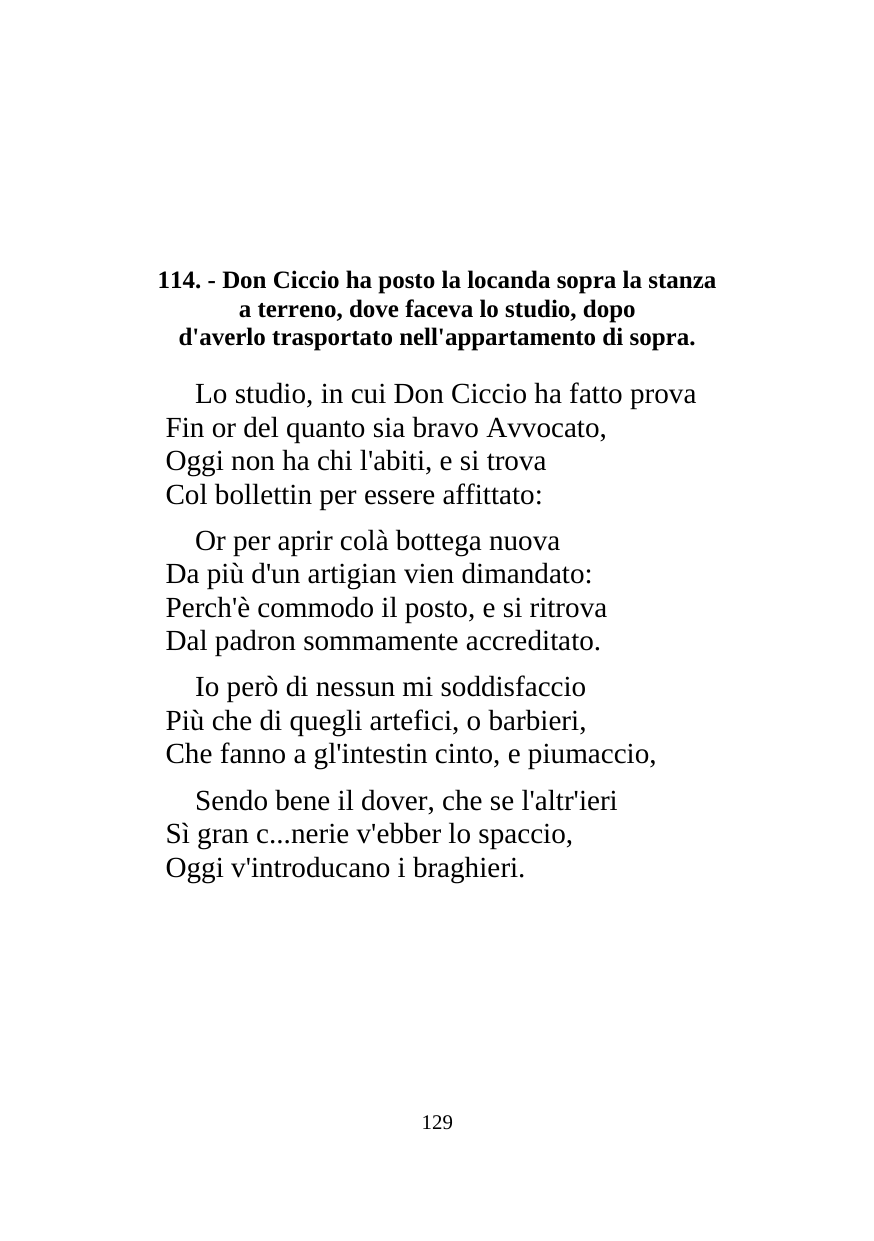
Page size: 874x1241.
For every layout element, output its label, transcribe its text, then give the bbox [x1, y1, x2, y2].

text 114. - Don Ciccio ha posto la locanda sopra la stanza a terreno, dove faceva lo studio, dopo d'averlo trasportato nell'appartamento di sopra. [106, 265, 768, 351]
text Io però di nessun mi soddisfaccio Più che di quegli artefici, o barbieri, Che fanno a gl'intestin cinto, e piumaccio, [165, 669, 768, 770]
text Lo studio, in cui Don Ciccio ha fatto prova Fin or del quanto sia bravo Avvocato, Oggi non ha chi l'abiti, e si trova Col bollettin per essere affittato: [165, 376, 768, 510]
text Or per aprir colà bottega nuova Da più d'un artigian vien dimandato: Perch'è commodo il posto, e si ritrova Dal padron sommamente accreditato. [165, 523, 768, 657]
text Sendo bene il dover, che se l'altr'ieri Sì gran c...nerie v'ebber lo spaccio, Oggi v'introducano i braghieri. [165, 783, 768, 883]
